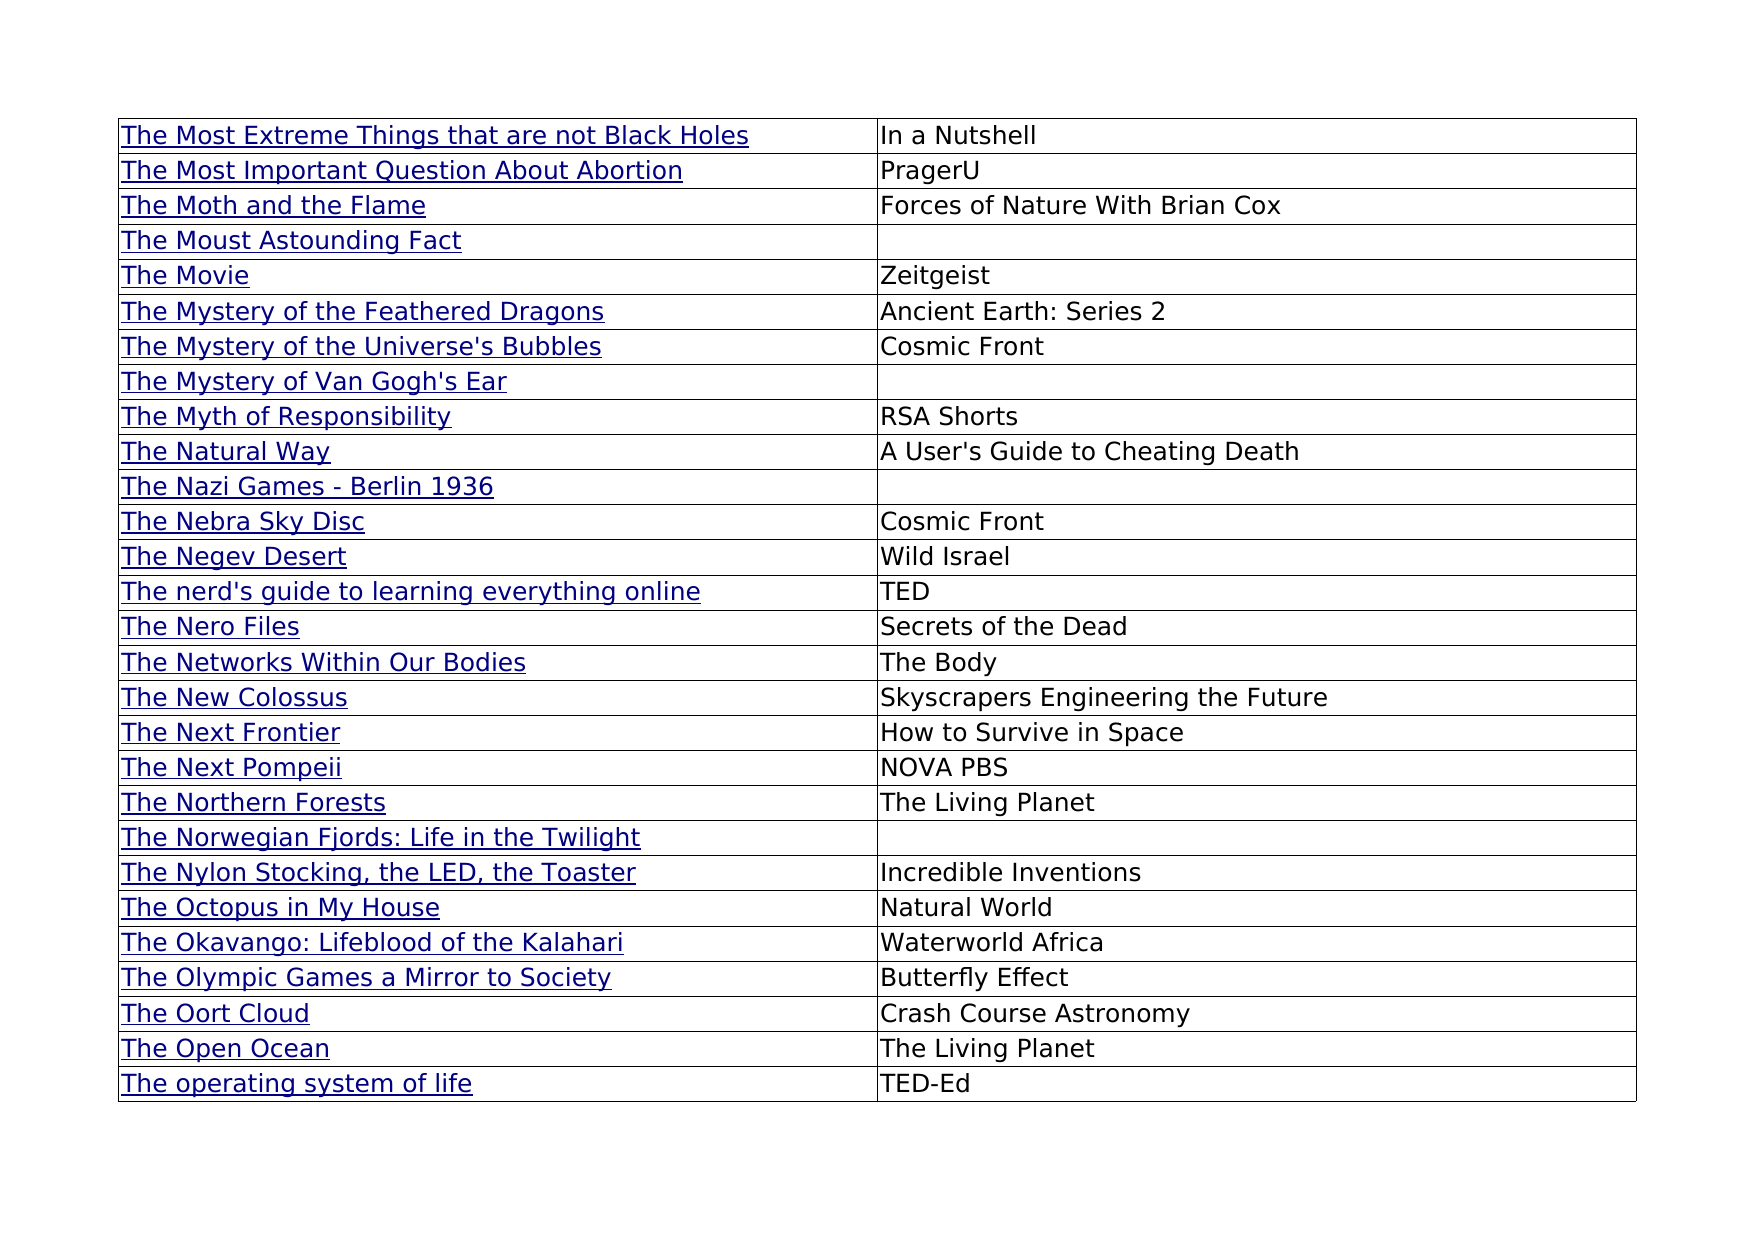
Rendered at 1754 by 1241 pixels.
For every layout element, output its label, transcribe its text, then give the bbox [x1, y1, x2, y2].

table_cell A User's Guide to Cheating Death [878, 435, 1636, 469]
table_cell Crash Course Astronomy [878, 997, 1636, 1031]
table_cell The nerd's guide to learning everything online [119, 576, 877, 609]
table_cell In a Nutshell [878, 119, 1636, 153]
table_cell PragerU [878, 154, 1636, 188]
table_cell The Next Pompeii [119, 751, 877, 785]
table_cell RSA Shorts [878, 400, 1636, 434]
table_cell Cosmic Front [878, 505, 1636, 539]
table_cell NOVA PBS [878, 751, 1636, 785]
table_cell Incredible Inventions [878, 856, 1636, 890]
table_cell The Norwegian Fjords: Life in the Twilight [119, 821, 877, 855]
table_cell Secrets of the Dead [878, 611, 1636, 645]
table_cell The operating system of life [119, 1067, 877, 1101]
table_cell The Northern Forests [119, 786, 877, 820]
table_cell The Living Planet [878, 786, 1636, 820]
table_cell The Natural Way [119, 435, 877, 469]
table_cell [878, 225, 1636, 258]
table_cell The Body [878, 646, 1636, 680]
table_cell [878, 365, 1636, 399]
table_cell The Oort Cloud [119, 997, 877, 1031]
table_cell Ancient Earth: Series 2 [878, 295, 1636, 329]
table_cell The Next Frontier [119, 716, 877, 750]
table_cell The Olympic Games a Mirror to Society [119, 962, 877, 996]
table_cell TED-Ed [878, 1067, 1636, 1101]
table_cell The Most Important Question About Abortion [119, 154, 877, 188]
table_cell The Nazi Games - Berlin 1936 [119, 470, 877, 504]
table_cell TED [878, 576, 1636, 609]
table_cell Zeitgeist [878, 260, 1636, 294]
table_cell The Living Planet [878, 1032, 1636, 1066]
table_cell The Moth and the Flame [119, 189, 877, 223]
table_cell The Mystery of Van Gogh's Ear [119, 365, 877, 399]
table_cell The Okavango: Lifeblood of the Kalahari [119, 927, 877, 961]
table_cell The Mystery of the Feathered Dragons [119, 295, 877, 329]
table_cell Wild Israel [878, 540, 1636, 574]
table_cell Butterfly Effect [878, 962, 1636, 996]
table_cell Natural World [878, 891, 1636, 926]
table_cell The Most Extreme Things that are not Black Holes [119, 119, 877, 153]
table_cell The New Colossus [119, 681, 877, 715]
table_cell The Networks Within Our Bodies [119, 646, 877, 680]
table_cell How to Survive in Space [878, 716, 1636, 750]
table_cell The Open Ocean [119, 1032, 877, 1066]
table_cell The Myth of Responsibility [119, 400, 877, 434]
table_cell The Moust Astounding Fact [119, 225, 877, 258]
table_cell Cosmic Front [878, 330, 1636, 364]
table_cell The Movie [119, 260, 877, 294]
table_cell [878, 821, 1636, 855]
table_cell [878, 470, 1636, 504]
table_cell The Octopus in My House [119, 891, 877, 926]
table_cell Skyscrapers Engineering the Future [878, 681, 1636, 715]
table_cell Forces of Nature With Brian Cox [878, 189, 1636, 223]
table_cell The Mystery of the Universe's Bubbles [119, 330, 877, 364]
table_cell Waterworld Africa [878, 927, 1636, 961]
table_cell The Negev Desert [119, 540, 877, 574]
table_cell The Nero Files [119, 611, 877, 645]
table_cell The Nylon Stocking, the LED, the Toaster [119, 856, 877, 890]
table_cell The Nebra Sky Disc [119, 505, 877, 539]
